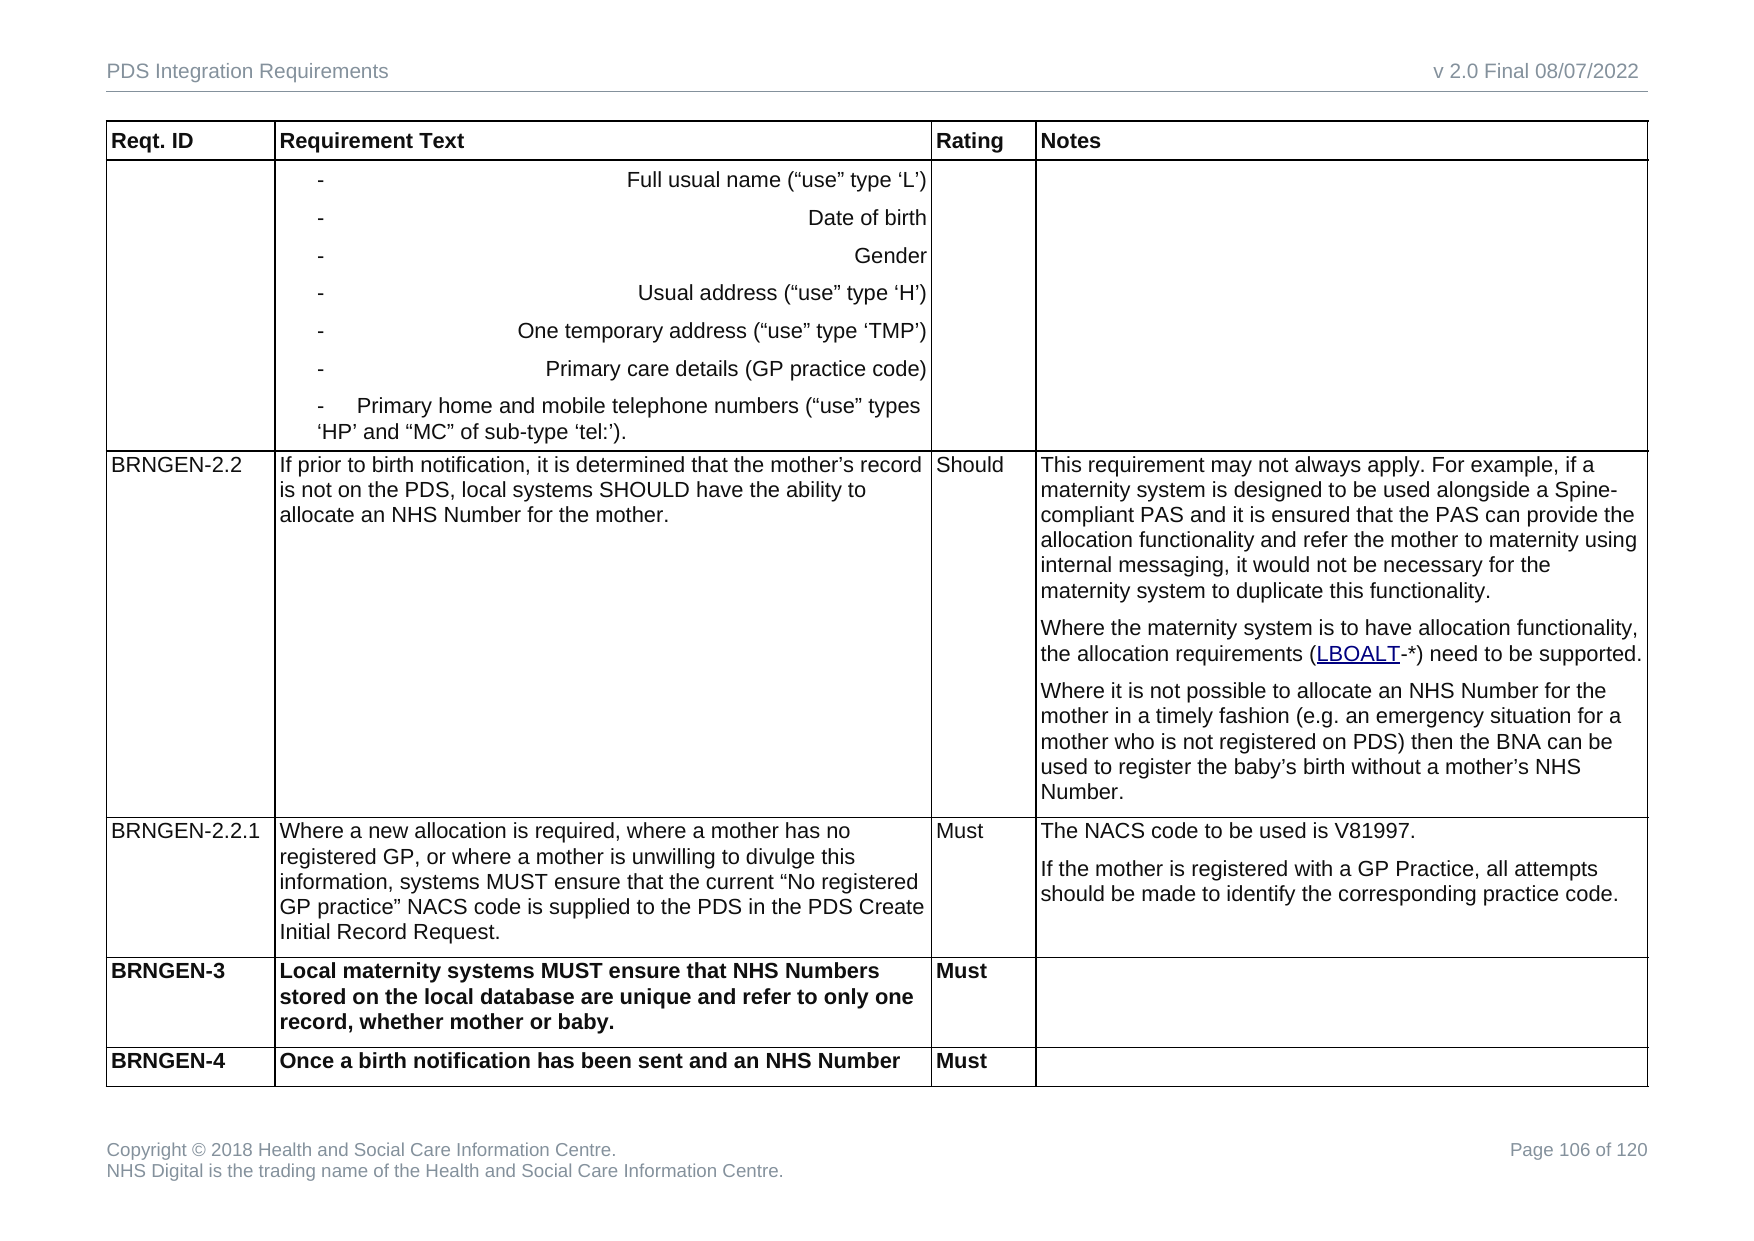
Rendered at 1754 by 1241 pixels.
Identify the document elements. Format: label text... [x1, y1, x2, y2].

table_cell [1037, 161, 1647, 450]
table_cell BRNGEN-3 [107, 958, 274, 1047]
table_cell Where a new allocation is required, where a mother has no registered GP, or where a mother is unwilling to divulge this information, systems MUST ensure that the current “No registered GP practice” NACS code is supplied to the PDS in the PDS Create Initial Record Request. [276, 818, 931, 957]
table_cell If prior to birth notification, it is determined that the mother’s record is not on the PDS, local systems SHOULD have the ability to allocate an NHS Number for the mother. [276, 452, 931, 817]
table_cell The NACS code to be used is V81997. If the mother is registered with a GP Practice, all attempts should be made to identify the corresponding practice code. [1037, 818, 1647, 957]
table_cell [932, 161, 1035, 450]
table_cell Once a birth notification has been sent and an NHS Number [276, 1048, 931, 1086]
table_cell This requirement may not always apply. For example, if a maternity system is designed to be used alongside a Spine-compliant PAS and it is ensured that the PAS can provide the allocation functionality and refer the mother to maternity using internal messaging, it would not be necessary for the maternity system to duplicate this functionality. Where the maternity system is to have allocation functionality, the allocation requirements (LBOALT-*) need to be supported. Where it is not possible to allocate an NHS Number for the mother in a timely fashion (e.g. an emergency situation for a mother who is not registered on PDS) then the BNA can be used to register the baby’s birth without a mother’s NHS Number. [1037, 452, 1647, 817]
table_header Rating [932, 122, 1035, 159]
table_header Reqt. ID [107, 122, 274, 159]
table_cell BRNGEN-2.2 [107, 452, 274, 817]
table_cell Must [932, 1048, 1035, 1086]
table_cell [107, 161, 274, 450]
table_cell Local maternity systems MUST ensure that NHS Numbers stored on the local database are unique and refer to only one record, whether mother or baby. [276, 958, 931, 1047]
table_header Notes [1037, 122, 1647, 159]
table_cell Must [932, 958, 1035, 1047]
table_cell Must [932, 818, 1035, 957]
table_cell Should [932, 452, 1035, 817]
table_cell Full usual name (“use” type ‘L’) Date of birth Gender Usual address (“use” type ‘H’) One temporary address (“use” type ‘TMP’) Primary care details (GP practice code) Primary home and mobile telephone numbers (“use” types ‘HP’ and “MC” of sub-type ‘tel:’). [276, 161, 931, 450]
table_cell [1037, 1048, 1647, 1086]
table_header Requirement Text [276, 122, 931, 159]
table_cell BRNGEN-2.2.1 [107, 818, 274, 957]
table_cell [1037, 958, 1647, 1047]
table_cell BRNGEN-4 [107, 1048, 274, 1086]
